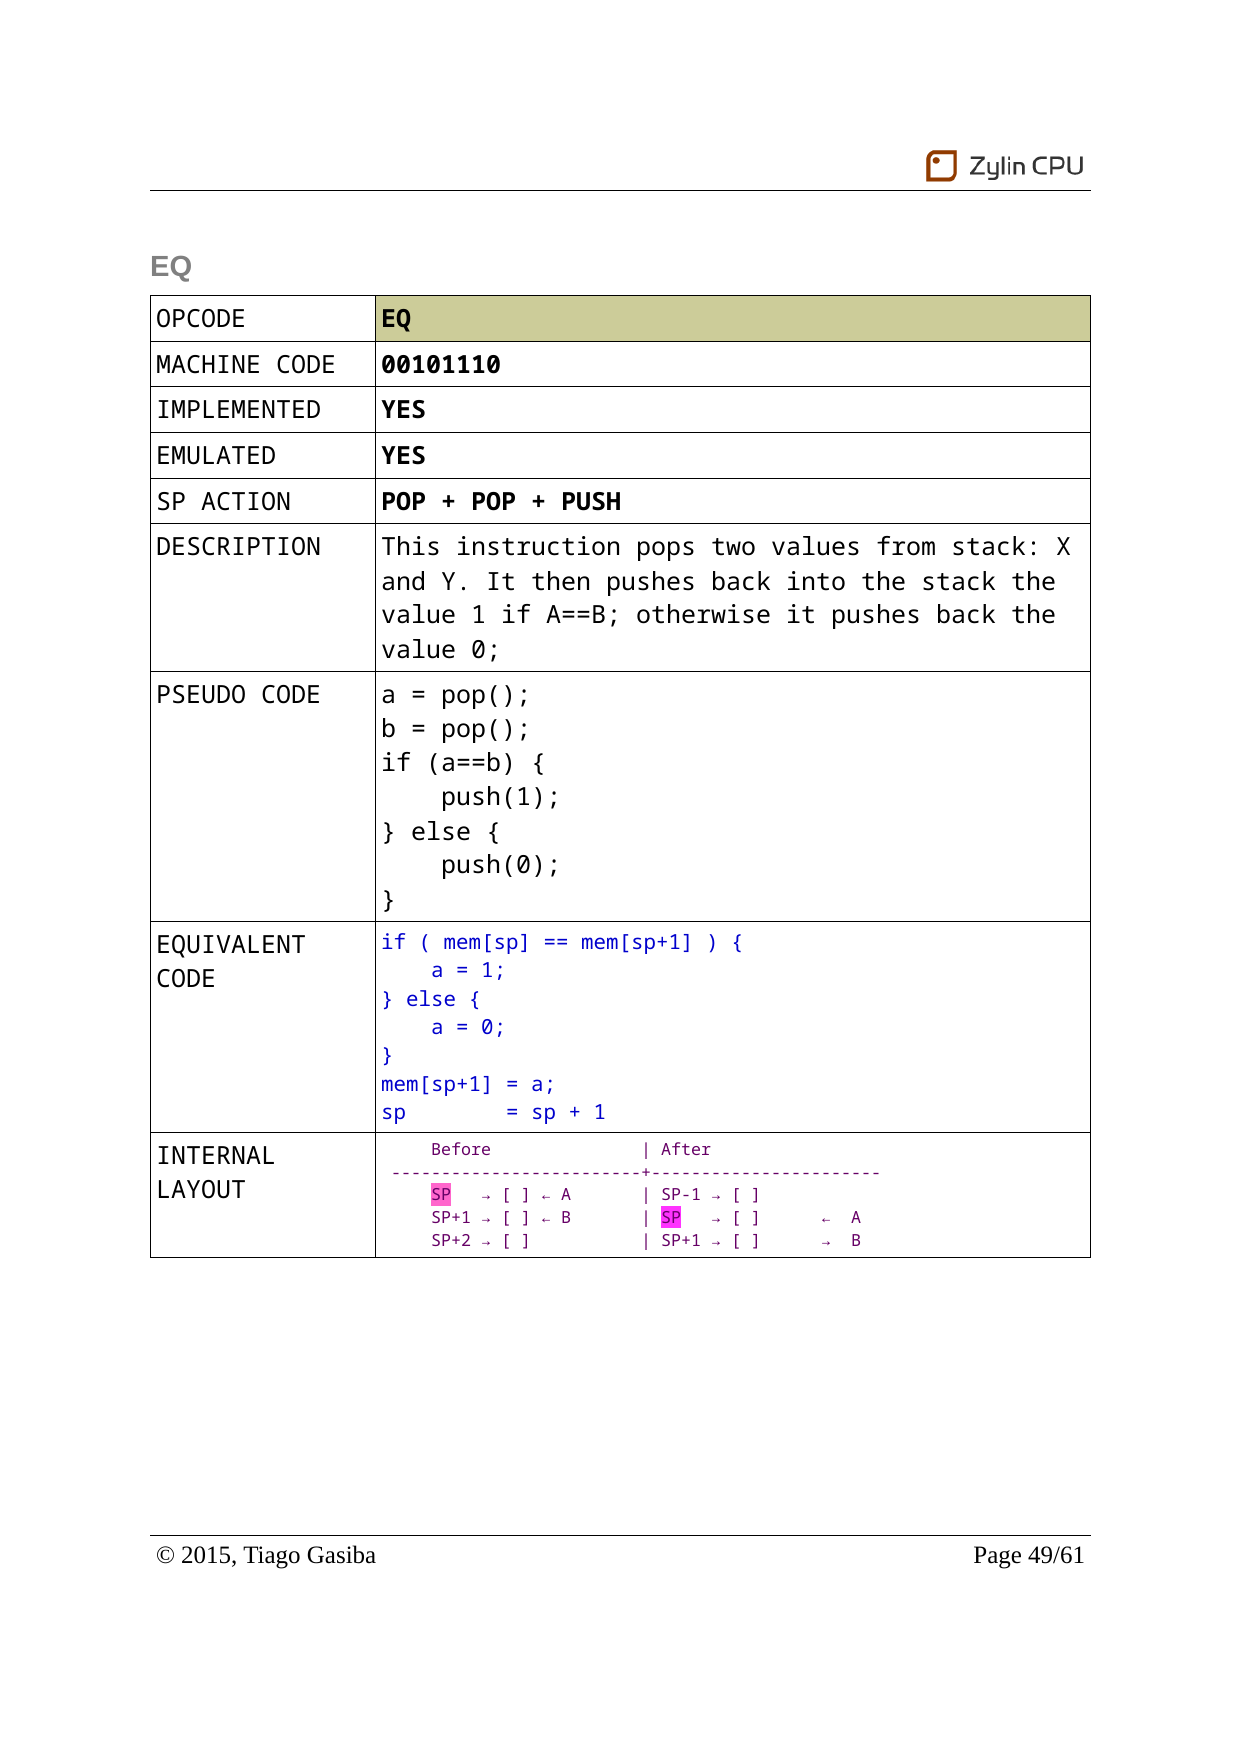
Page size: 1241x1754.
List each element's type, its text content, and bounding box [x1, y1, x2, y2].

table_cell Before | After -------------------------+----------------------- SP → [ ] ← A | SP-1 → [ ] SP+1 → [ ] ← B | SP → [ ] ← A SP+2 → [ ] | SP+1 → [ ] → B [376, 1133, 1090, 1257]
table_cell IMPLEMENTED [151, 387, 375, 432]
picture [922, 148, 1151, 185]
table_cell POP + POP + PUSH [376, 479, 1090, 523]
table_header EQ [376, 296, 1090, 341]
table_cell MACHINE CODE [151, 342, 375, 386]
table_cell YES [376, 433, 1090, 478]
table_cell EQUIVALENT CODE [151, 922, 375, 1132]
table_cell INTERNAL LAYOUT [151, 1133, 375, 1257]
table_cell This instruction pops two values from stack: X and Y. It then pushes back into the stack the value 1 if A==B; otherwise it pushes back the value 0; [376, 524, 1090, 671]
table_cell YES [376, 387, 1090, 432]
table_cell SP ACTION [151, 479, 375, 523]
table_cell PSEUDO CODE [151, 672, 375, 921]
subtitle EQ [150, 249, 1091, 283]
table_cell a = pop(); b = pop(); if (a==b) { push(1); } else { push(0); } [376, 672, 1090, 921]
table_cell EMULATED [151, 433, 375, 478]
table_cell 00101110 [376, 342, 1090, 386]
table_header OPCODE [151, 296, 375, 341]
table_cell DESCRIPTION [151, 524, 375, 671]
table_cell if ( mem[sp] == mem[sp+1] ) { a = 1; } else { a = 0; } mem[sp+1] = a; sp = sp + 1 [376, 922, 1090, 1132]
